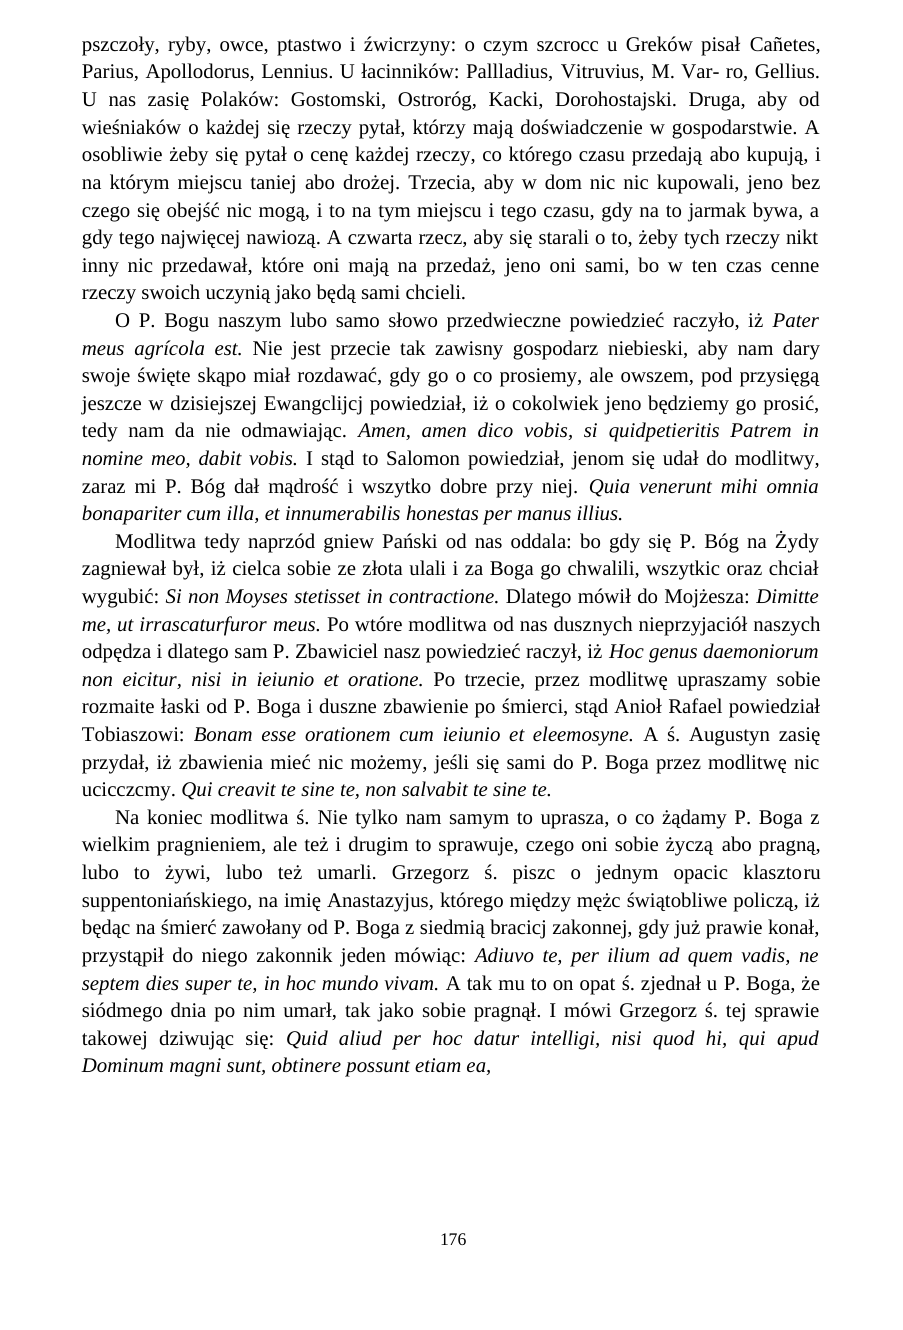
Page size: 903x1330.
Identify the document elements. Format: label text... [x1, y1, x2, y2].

text Modlitwa tedy naprzód gniew Pański od nas oddala: bo gdy się P. Bóg na Żydy zagniewał był, iż cielca sobie ze złota ulali i za Boga go chwalili, wszytkic oraz chciał wygubić: Si non Moyses stetisset in contractione. Dlatego mówił do Mojżesza: Dimitte me, ut irrascaturfuror meus. Po wtóre modlitwa od nas dusz­nych nieprzyjaciół naszych odpędza i dlatego sam P. Zbawiciel nasz powiedzieć raczył, iż Hoc genus daemoniorum non eicitur, nisi in ieiunio et oratione. Po trze­cie, przez modlitwę upraszamy sobie rozmaite łaski od P. Boga i duszne zbawie­nie po śmierci, stąd Anioł Rafael powiedział Tobiaszowi: Bonam esse orationem cum ieiunio et eleemosyne. A ś. Augustyn zasię przydał, iż zbawienia mieć nic możemy, jeśli się sami do P. Boga przez modlitwę nic ucicczcmy. Qui creavit te sine te, non salvabit te sine te. [82, 529, 821, 801]
text Na koniec modlitwa ś. Nie tylko nam samym to uprasza, o co żądamy P. Boga z wielkim pragnieniem, ale też i drugim to sprawuje, czego oni sobie życzą abo pragną, lubo to żywi, lubo też umarli. Grzegorz ś. piszc o jednym opacic klaszto­ru suppentoniańskiego, na imię Anastazyjus, którego między mężc świątobliwe policzą, iż będąc na śmierć zawołany od P. Boga z siedmią bracicj zakonnej, gdy już prawie konał, przystąpił do niego zakonnik jeden mówiąc: Adiuvo te, per il­ium ad quem vadis, ne septem dies super te, in hoc mundo vivam. A tak mu to on opat ś. zjednał u P. Boga, że siódmego dnia po nim umarł, tak jako sobie pragnął. I mówi Grzegorz ś. tej sprawie takowej dziwując się: Quid aliud per hoc datur intelligi, nisi quod hi, qui apud Dominum magni sunt, obtinere possunt etiam ea, [82, 805, 821, 1077]
text O P. Bogu naszym lubo samo słowo przedwieczne powiedzieć raczyło, iż Pater meus agrícola est. Nie jest przecie tak zawisny gospodarz niebieski, aby nam dary swoje święte skąpo miał rozdawać, gdy go o co prosiemy, ale owszem, pod przysięgą jeszcze w dzisiejszej Ewangclijcj powiedział, iż o cokolwiek jeno będziemy go prosić, tedy nam da nie odmawiając. Amen, amen dico vobis, si quidpetieritis Patrem in nomine meo, dabit vobis. I stąd to Salomon powiedział, jenom się udał do modlitwy, zaraz mi P. Bóg dał mądrość i wszytko dobre przy niej. Quia venerunt mihi omnia bonapariter cum illa, et innumerabilis honestas per manus illius. [82, 308, 821, 525]
text pszczoły, ryby, owce, ptastwo i źwicrzyny: o czym szcrocc u Greków pisał Ca­ñetes, Parius, Apollodorus, Lennius. U łacinników: Pallladius, Vitruvius, M. Var- ro, Gellius. U nas zasię Polaków: Gostomski, Ostroróg, Kacki, Dorohostajski. Druga, aby od wieśniaków o każdej się rzeczy pytał, którzy mają doświadczenie w gospodarstwie. A osobliwie żeby się pytał o cenę każdej rzeczy, co którego czasu przedają abo kupują, i na którym miejscu taniej abo drożej. Trzecia, aby w dom nic nic kupowali, jeno bez czego się obejść nic mogą, i to na tym miejscu i tego czasu, gdy na to jarmak bywa, a gdy tego najwięcej nawiozą. A czwarta rzecz, aby się starali o to, żeby tych rzeczy nikt inny nic przedawał, które oni mają na przedaż, jeno oni sami, bo w ten czas cenne rzeczy swoich uczynią jako będą sami chcieli. [82, 32, 821, 304]
text 176 [440, 1228, 471, 1249]
